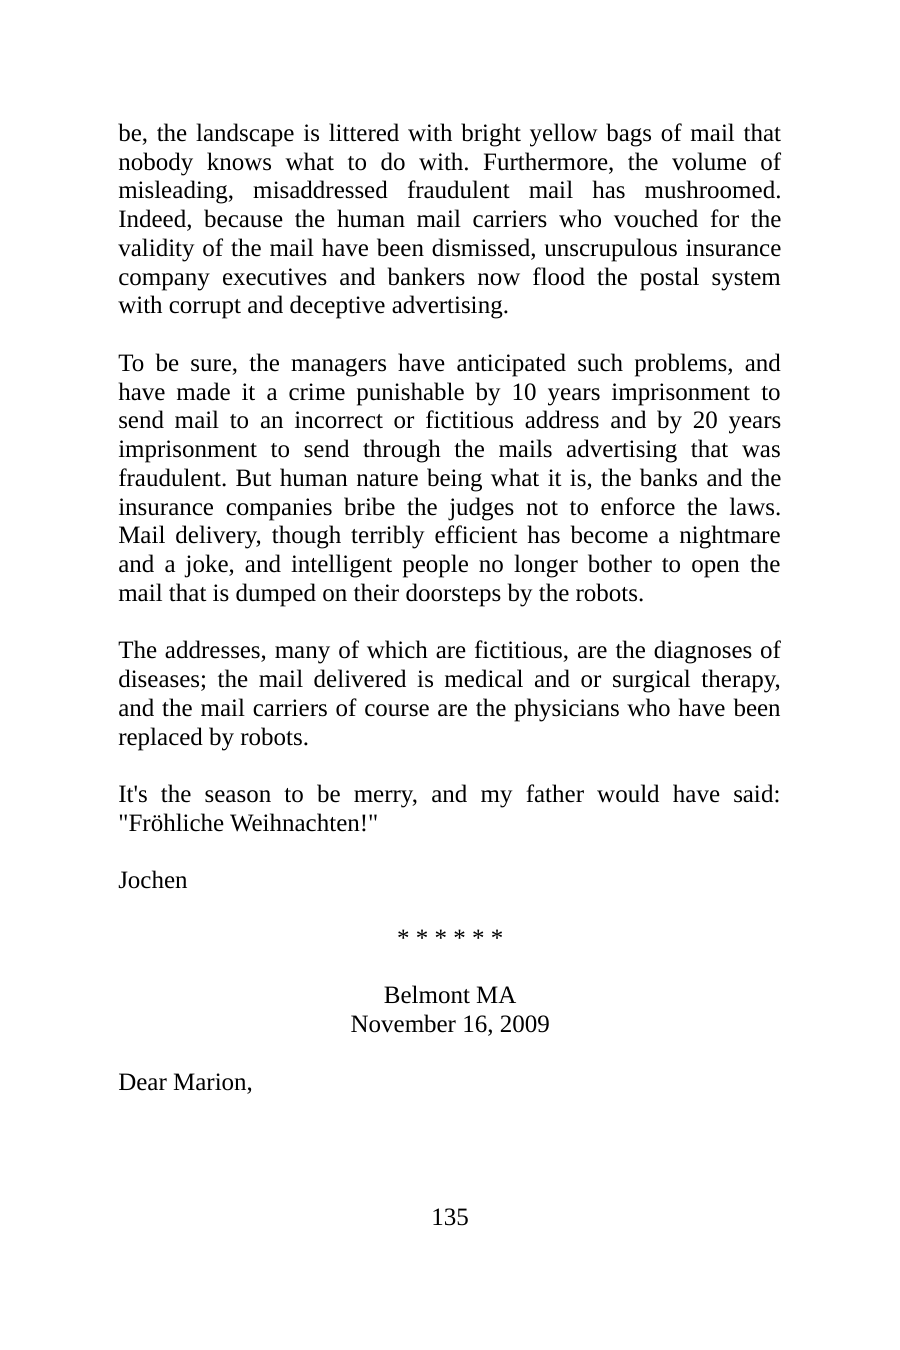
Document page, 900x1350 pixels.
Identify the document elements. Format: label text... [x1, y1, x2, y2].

text To be sure, the managers have anticipated such problems, and have made it a crime punishable by 10 years imprisonment to send mail to an incorrect or fictitious address and by 20 years imprisonment to send through the mails advertising that was fraudulent. But human nature being what it is, the banks and the insurance companies bribe the judges not to enforce the laws. Mail delivery, though terribly efficient has become a nightmare and a joke, and intelligent people no longer bother to open the mail that is dumped on their doorsteps by the robots. [118, 348, 782, 607]
text November 16, 2009 [118, 1009, 782, 1038]
text It's the season to be merry, and my father would have said: "Fröhliche Weihnachten!" [118, 779, 782, 837]
text Belmont MA [118, 981, 782, 1009]
text be, the landscape is littered with bright yellow bags of mail that nobody knows what to do with. Furthermore, the volume of misleading, misaddressed fraudulent mail has mushroomed. Indeed, because the human mail carriers who vouched for the validity of the mail have been dismissed, unscrupulous insurance company executives and bankers now flood the postal system with corrupt and deceptive advertising. [118, 118, 782, 319]
text The addresses, many of which are fictitious, are the diagnoses of diseases; the mail delivered is medical and or surgical therapy, and the mail carriers of course are the physicians who have been replaced by robots. [118, 636, 782, 751]
text Jochen [118, 866, 782, 894]
text Dear Marion, [118, 1067, 782, 1096]
text * * * * * * [118, 923, 782, 952]
